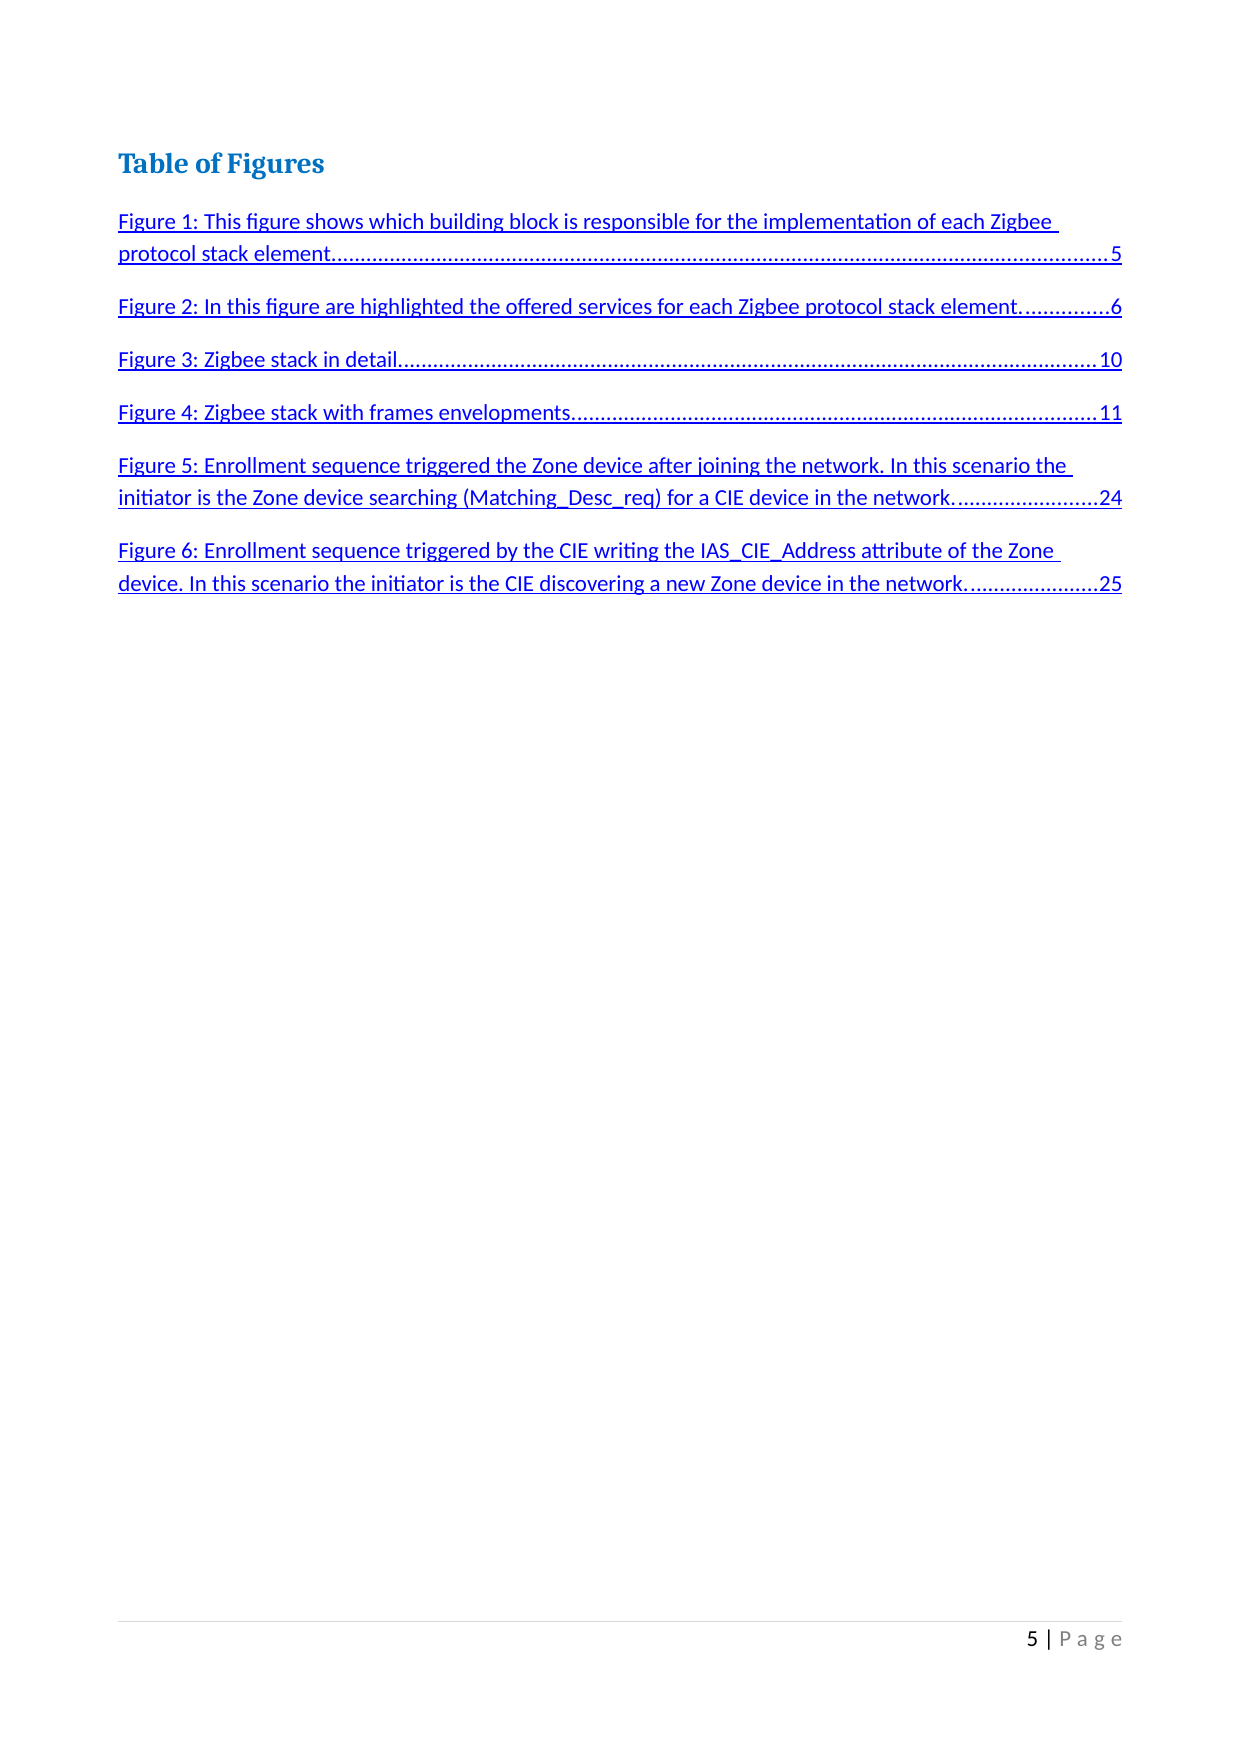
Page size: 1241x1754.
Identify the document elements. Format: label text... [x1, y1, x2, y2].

text Figure 4: Zigbee stack with frames envelopments. 11 [118, 398, 1122, 422]
text Figure 3: Zigbee stack in detail. 10 [118, 345, 1122, 369]
text Table of Figures [118, 148, 1122, 181]
text Figure 1: This figure shows which building block is responsible for the implementation of each Zigbee protocol stack element. 5 [118, 207, 1122, 263]
text Figure 2: In this figure are highlighted the offered services for each Zigbee protocol stack element. 6 [118, 292, 1122, 316]
text Figure 5: Enrollment sequence triggered the Zone device after joining the network. In this scenario the initiator is the Zone device searching (Matching_Desc_req) for a CIE device in the network. 24 [118, 451, 1122, 508]
text Figure 6: Enrollment sequence triggered by the CIE writing the IAS_CIE_Address attribute of the Zone device. In this scenario the initiator is the CIE discovering a new Zone device in the network. 25 [118, 536, 1122, 593]
